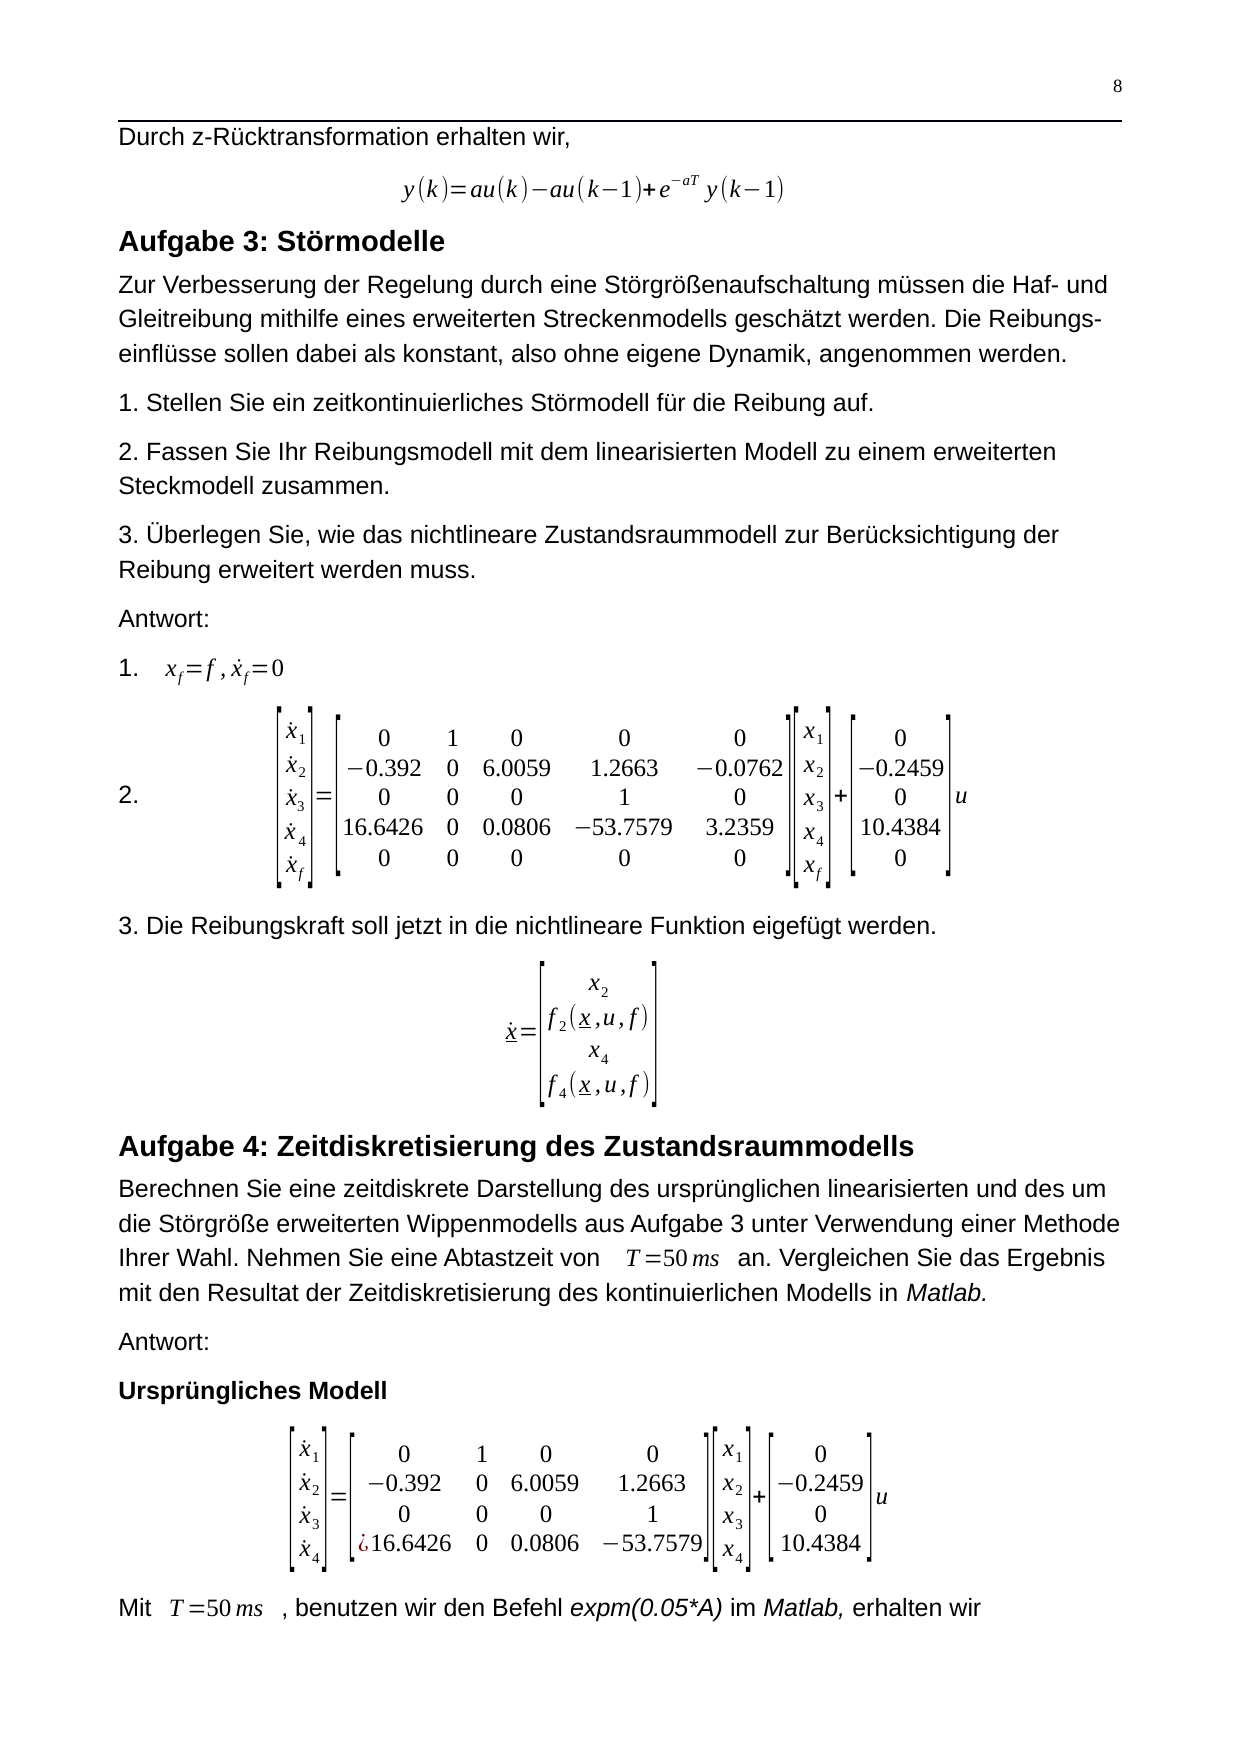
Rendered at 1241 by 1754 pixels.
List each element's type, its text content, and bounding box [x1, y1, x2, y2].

text Ursprüngliches Modell [118, 1376, 1122, 1404]
text Zur Verbesserung der Regelung durch eine Störgrößenaufschaltung müssen die Haf- und Gleitreibung mithilfe eines erweiterten Streckenmodells geschätzt werden. Die Reibungs-einflüsse sollen dabei als konstant, also ohne eigene Dynamik, angenommen werden. [118, 270, 1122, 367]
text 3. Die Reibungskraft soll jetzt in die nichtlineare Funktion eigefügt werden. [118, 911, 1122, 939]
title Aufgabe 3: Störmodelle [118, 224, 1122, 258]
text 2. [118, 706, 1122, 890]
text 2. Fassen Sie Ihr Reibungsmodell mit dem linearisierten Modell zu einem erweiterten Steckmodell zusammen. [118, 437, 1122, 500]
text Antwort: [118, 604, 1122, 633]
text 3. Überlegen Sie, wie das nichtlineare Zustandsraummodell zur Berücksichtigung der Reibung erweitert werden muss. [118, 520, 1122, 583]
text Mit, benutzen wir den Befehl expm(0.05*A) im Matlab, erhalten wir [118, 1593, 1122, 1622]
text 1. [118, 653, 1122, 686]
text Berechnen Sie eine zeitdiskrete Darstellung des ursprünglichen linearisierten und des um die Störgröße erweiterten Wippenmodells aus Aufgabe 3 unter Verwendung einer Methode Ihrer Wahl. Nehmen Sie eine Abtastzeit von an. Vergleichen Sie das Ergebnis mit den Resultat der Zeitdiskretisierung des kontinuierlichen Modells in Matlab. [118, 1174, 1122, 1306]
text Durch z-Rücktransformation erhalten wir, [118, 122, 1122, 151]
text Antwort: [118, 1327, 1122, 1356]
text 1. Stellen Sie ein zeitkontinuierliches Störmodell für die Reibung auf. [118, 388, 1122, 416]
title Aufgabe 4: Zeitdiskretisierung des Zustandsraummodells [118, 1129, 1122, 1162]
